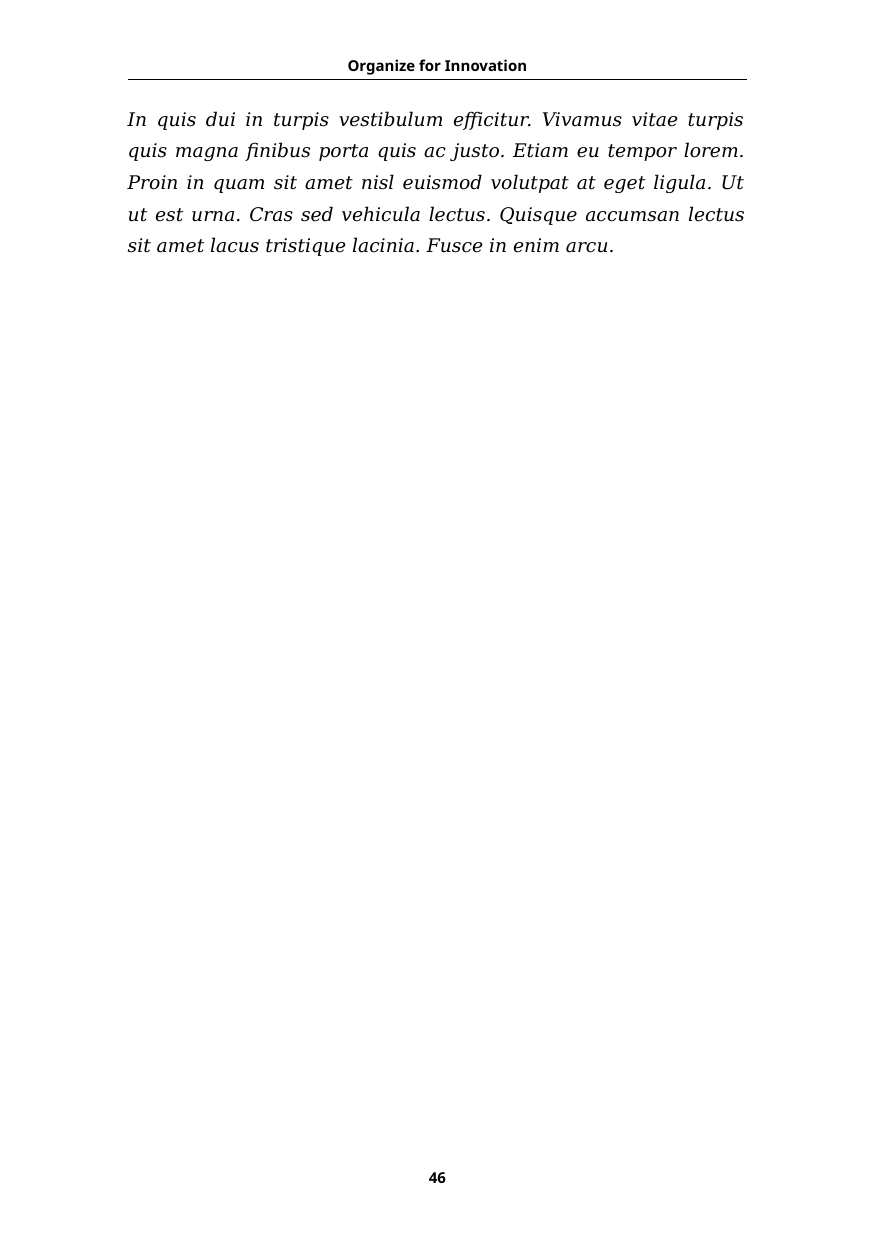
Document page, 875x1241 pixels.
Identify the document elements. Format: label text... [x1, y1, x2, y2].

text In quis dui in turpis vestibulum efficitur. Vivamus vitae turpis quis magna finibus porta quis ac justo. Etiam eu tempor lorem. Proin in quam sit amet nisl euismod volutpat at eget ligula. Ut ut est urna. Cras sed vehicula lectus. Quisque accumsan lectus sit amet lacus tristique lacinia. Fusce in enim arcu. [127, 109, 747, 257]
